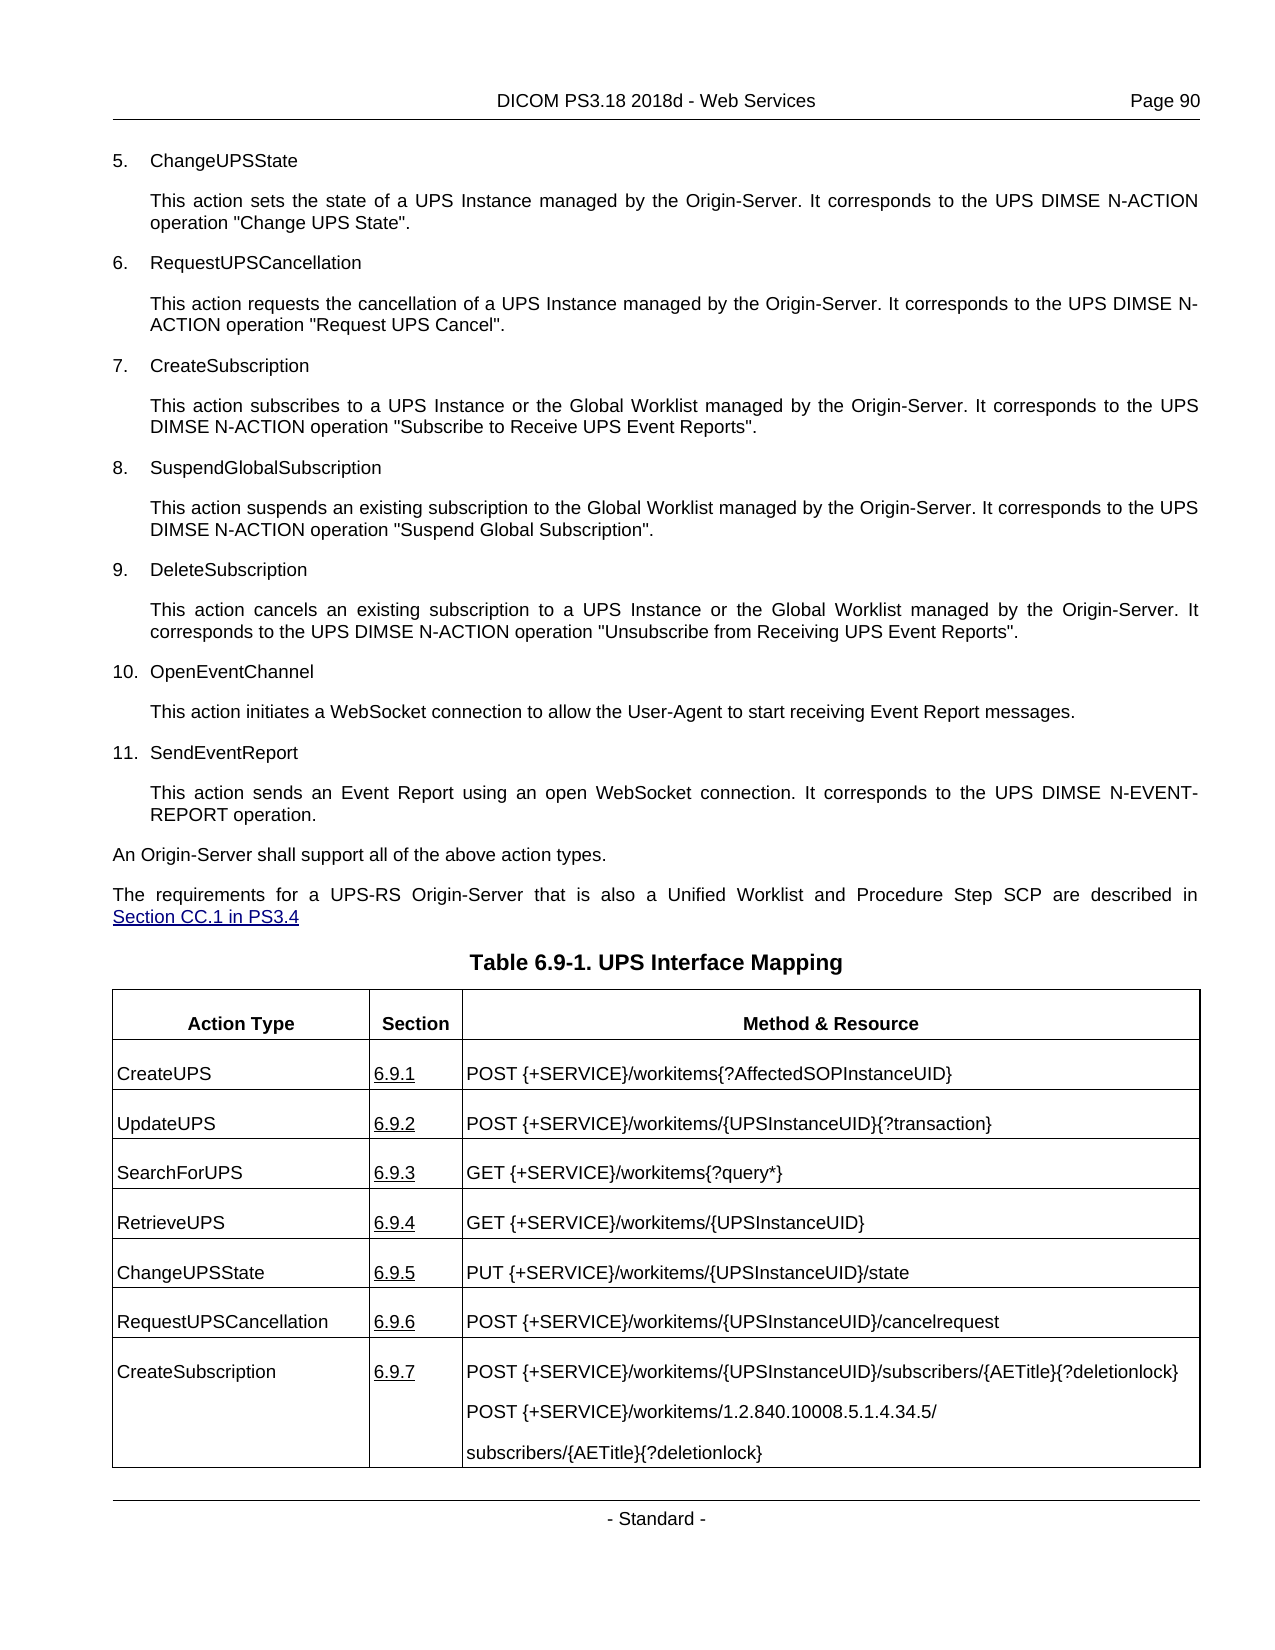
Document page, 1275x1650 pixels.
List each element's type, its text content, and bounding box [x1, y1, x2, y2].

table_header Action Type [113, 990, 369, 1039]
table_cell 6.9.3 [370, 1139, 462, 1188]
table_header Section [370, 990, 462, 1039]
list SendEventReport [112, 742, 1200, 763]
table_cell PUT {+SERVICE}/workitems/{UPSInstanceUID}/state [463, 1239, 1199, 1287]
table_cell RequestUPSCancellation [113, 1288, 369, 1337]
text The requirements for a UPS-RS Origin-Server that is also a Unified Worklist and Procedure Step SCP are described in Section CC.1 in PS3.4 [112, 884, 1200, 927]
text Table 6.9-1. UPS Interface Mapping [112, 950, 1200, 976]
table_cell ChangeUPSState [113, 1239, 369, 1287]
table_cell POST {+SERVICE}/workitems/{UPSInstanceUID}/subscribers/{AETitle}{?deletionlock} POST {+SERVICE}/workitems/1.2.840.10008.5.1.4.34.5/ subscribers/{AETitle}{?deletionlock} [463, 1338, 1199, 1467]
table_cell UpdateUPS [113, 1090, 369, 1138]
table_cell RetrieveUPS [113, 1189, 369, 1237]
table_cell CreateUPS [113, 1040, 369, 1088]
table_cell 6.9.6 [370, 1288, 462, 1337]
list This action requests the cancellation of a UPS Instance managed by the Origin-Server. It corresponds to the UPS DIMSE N-ACTION operation "Request UPS Cancel". [112, 292, 1200, 336]
list DeleteSubscription [112, 559, 1200, 580]
table_cell SearchForUPS [113, 1139, 369, 1188]
text An Origin-Server shall support all of the above action types. [112, 844, 1200, 865]
list This action sets the state of a UPS Instance managed by the Origin-Server. It corresponds to the UPS DIMSE N-ACTION operation "Change UPS State". [112, 190, 1200, 233]
list RequestUPSCancellation [112, 252, 1200, 274]
list SuspendGlobalSubscription [112, 457, 1200, 478]
list This action suspends an existing subscription to the Global Worklist managed by the Origin-Server. It corresponds to the UPS DIMSE N-ACTION operation "Suspend Global Subscription". [112, 497, 1200, 540]
table_cell POST {+SERVICE}/workitems/{UPSInstanceUID}{?transaction} [463, 1090, 1199, 1138]
table_cell 6.9.4 [370, 1189, 462, 1237]
table_cell GET {+SERVICE}/workitems/{UPSInstanceUID} [463, 1189, 1199, 1237]
list OpenEventChannel [112, 661, 1200, 682]
list This action subscribes to a UPS Instance or the Global Worklist managed by the Origin-Server. It corresponds to the UPS DIMSE N-ACTION operation "Subscribe to Receive UPS Event Reports". [112, 395, 1200, 438]
list This action cancels an existing subscription to a UPS Instance or the Global Worklist managed by the Origin-Server. It corresponds to the UPS DIMSE N-ACTION operation "Unsubscribe from Receiving UPS Event Reports". [112, 599, 1200, 642]
table_cell 6.9.1 [370, 1040, 462, 1088]
table_cell 6.9.2 [370, 1090, 462, 1138]
list This action sends an Event Report using an open WebSocket connection. It corresponds to the UPS DIMSE N-EVENT-REPORT operation. [112, 782, 1200, 825]
table_cell 6.9.5 [370, 1239, 462, 1287]
list This action initiates a WebSocket connection to allow the User-Agent to start receiving Event Report messages. [112, 701, 1200, 723]
table_cell POST {+SERVICE}/workitems{?AffectedSOPInstanceUID} [463, 1040, 1199, 1088]
table_cell POST {+SERVICE}/workitems/{UPSInstanceUID}/cancelrequest [463, 1288, 1199, 1337]
table_header Method & Resource [463, 990, 1199, 1039]
list CreateSubscription [112, 354, 1200, 376]
table_cell GET {+SERVICE}/workitems{?query*} [463, 1139, 1199, 1188]
list ChangeUPSState [112, 150, 1200, 172]
table_cell 6.9.7 [370, 1338, 462, 1467]
table_cell CreateSubscription [113, 1338, 369, 1467]
